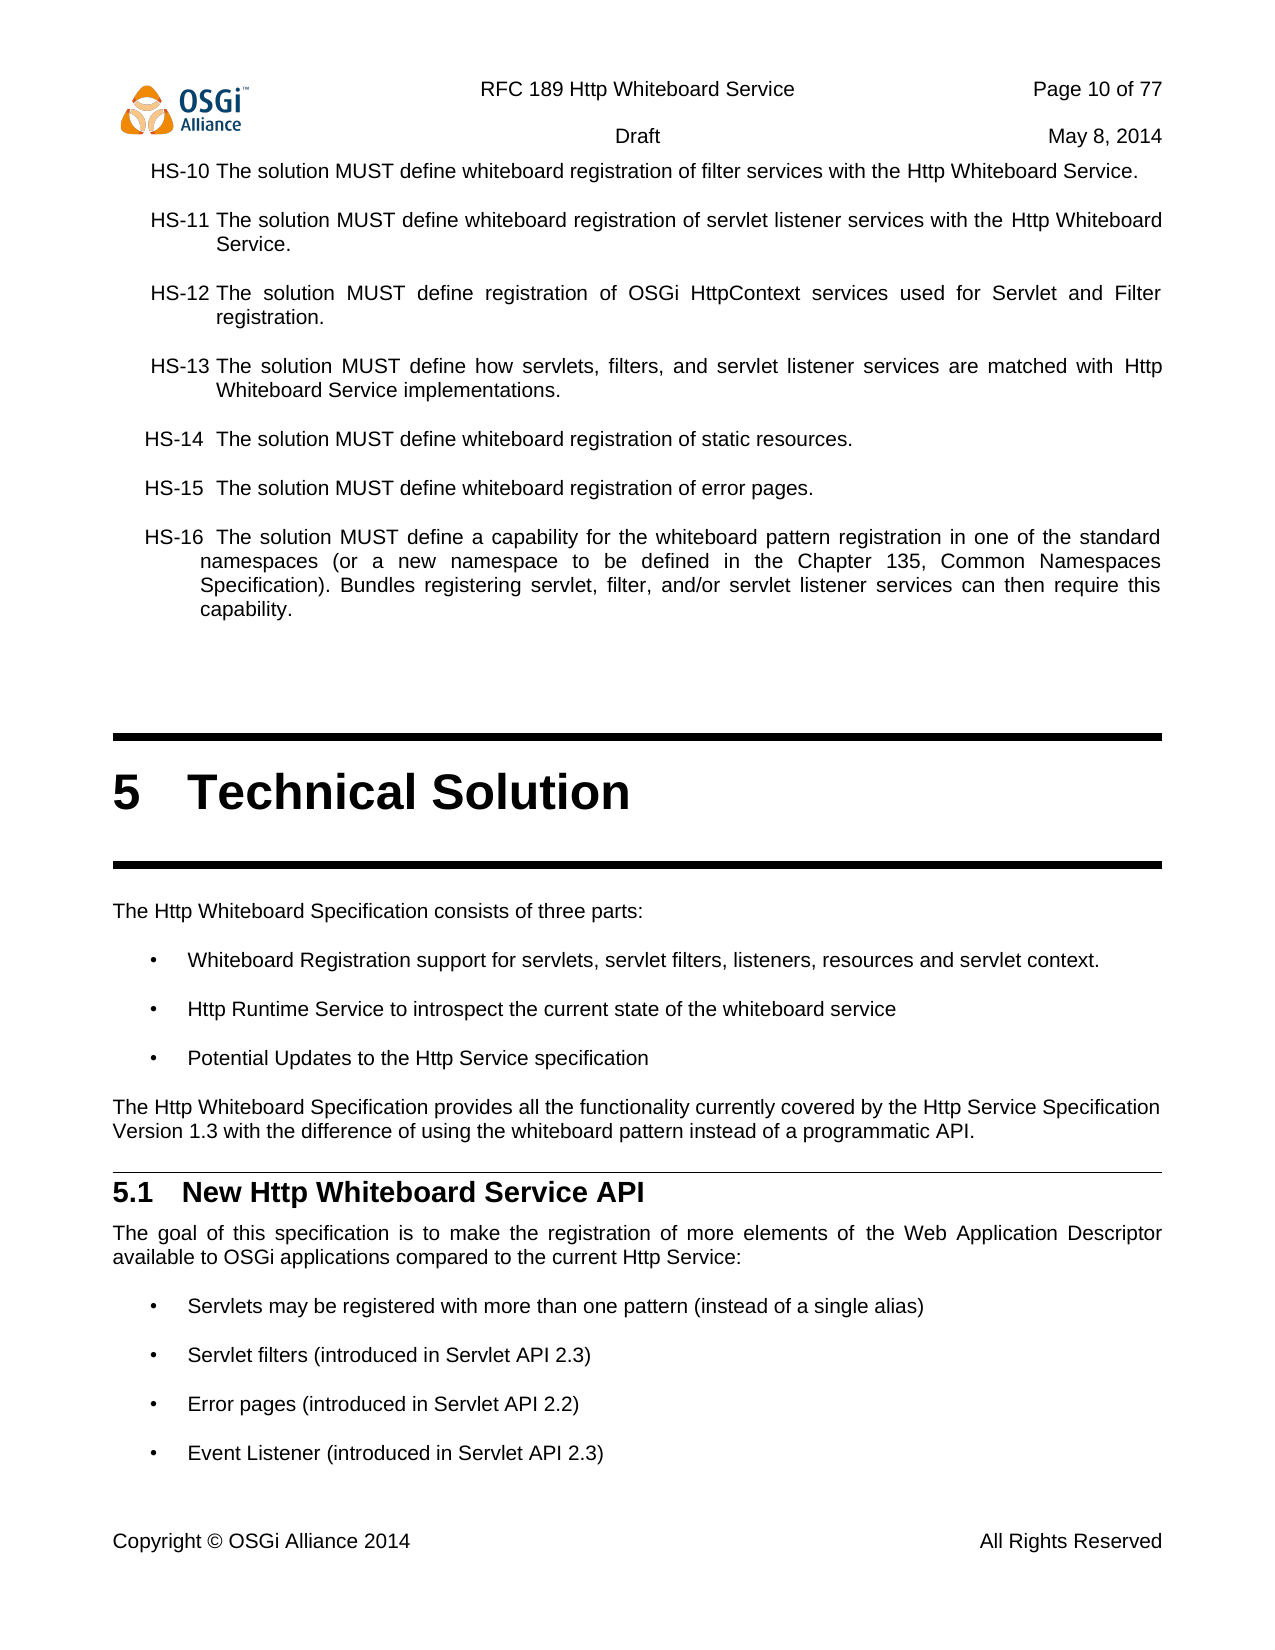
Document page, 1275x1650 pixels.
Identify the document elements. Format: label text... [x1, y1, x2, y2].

list Whiteboard Registration support for servlets, servlet filters, listeners, resources and servlet context. [150, 948, 1162, 972]
list The solution MUST define how servlets, filters, and servlet listener services are matched with Http Whiteboard Service implementations. [150, 354, 1162, 402]
list Http Runtime Service to introspect the current state of the whiteboard service [150, 997, 1162, 1021]
list The solution MUST define whiteboard registration of filter services with the Http Whiteboard Service. [150, 159, 1162, 183]
picture [113, 78, 257, 142]
list The solution MUST define whiteboard registration of static resources. [144, 427, 1162, 451]
list The solution MUST define registration of OSGi HttpContext services used for Servlet and Filter registration. [150, 281, 1162, 329]
text The Http Whiteboard Specification consists of three parts: [112, 899, 1162, 923]
list Potential Updates to the Http Service specification [150, 1046, 1162, 1070]
list Error pages (introduced in Servlet API 2.2) [150, 1392, 1162, 1416]
subtitle Technical Solution [112, 734, 1162, 869]
list Servlets may be registered with more than one pattern (instead of a single alias) [150, 1294, 1162, 1318]
list The solution MUST define a capability for the whiteboard pattern registration in one of the standard namespaces (or a new namespace to be defined in the Chapter 135, Common Namespaces Specification). Bundles registering servlet, filter, and/or servlet listener services can then require this capability. [144, 524, 1162, 620]
list The solution MUST define whiteboard registration of servlet listener services with the Http Whiteboard Service. [150, 208, 1162, 256]
text The Http Whiteboard Specification provides all the functionality currently covered by the Http Service Specification Version 1.3 with the difference of using the whiteboard pattern instead of a programmatic API. [112, 1095, 1162, 1143]
text The goal of this specification is to make the registration of more elements of the Web Application Descriptor available to OSGi applications compared to the current Http Service: [112, 1221, 1162, 1269]
list Event Listener (introduced in Servlet API 2.3) [150, 1441, 1162, 1465]
subtitle New Http Whiteboard Service API [112, 1173, 1162, 1209]
list The solution MUST define whiteboard registration of error pages. [144, 476, 1162, 499]
list Servlet filters (introduced in Servlet API 2.3) [150, 1343, 1162, 1367]
